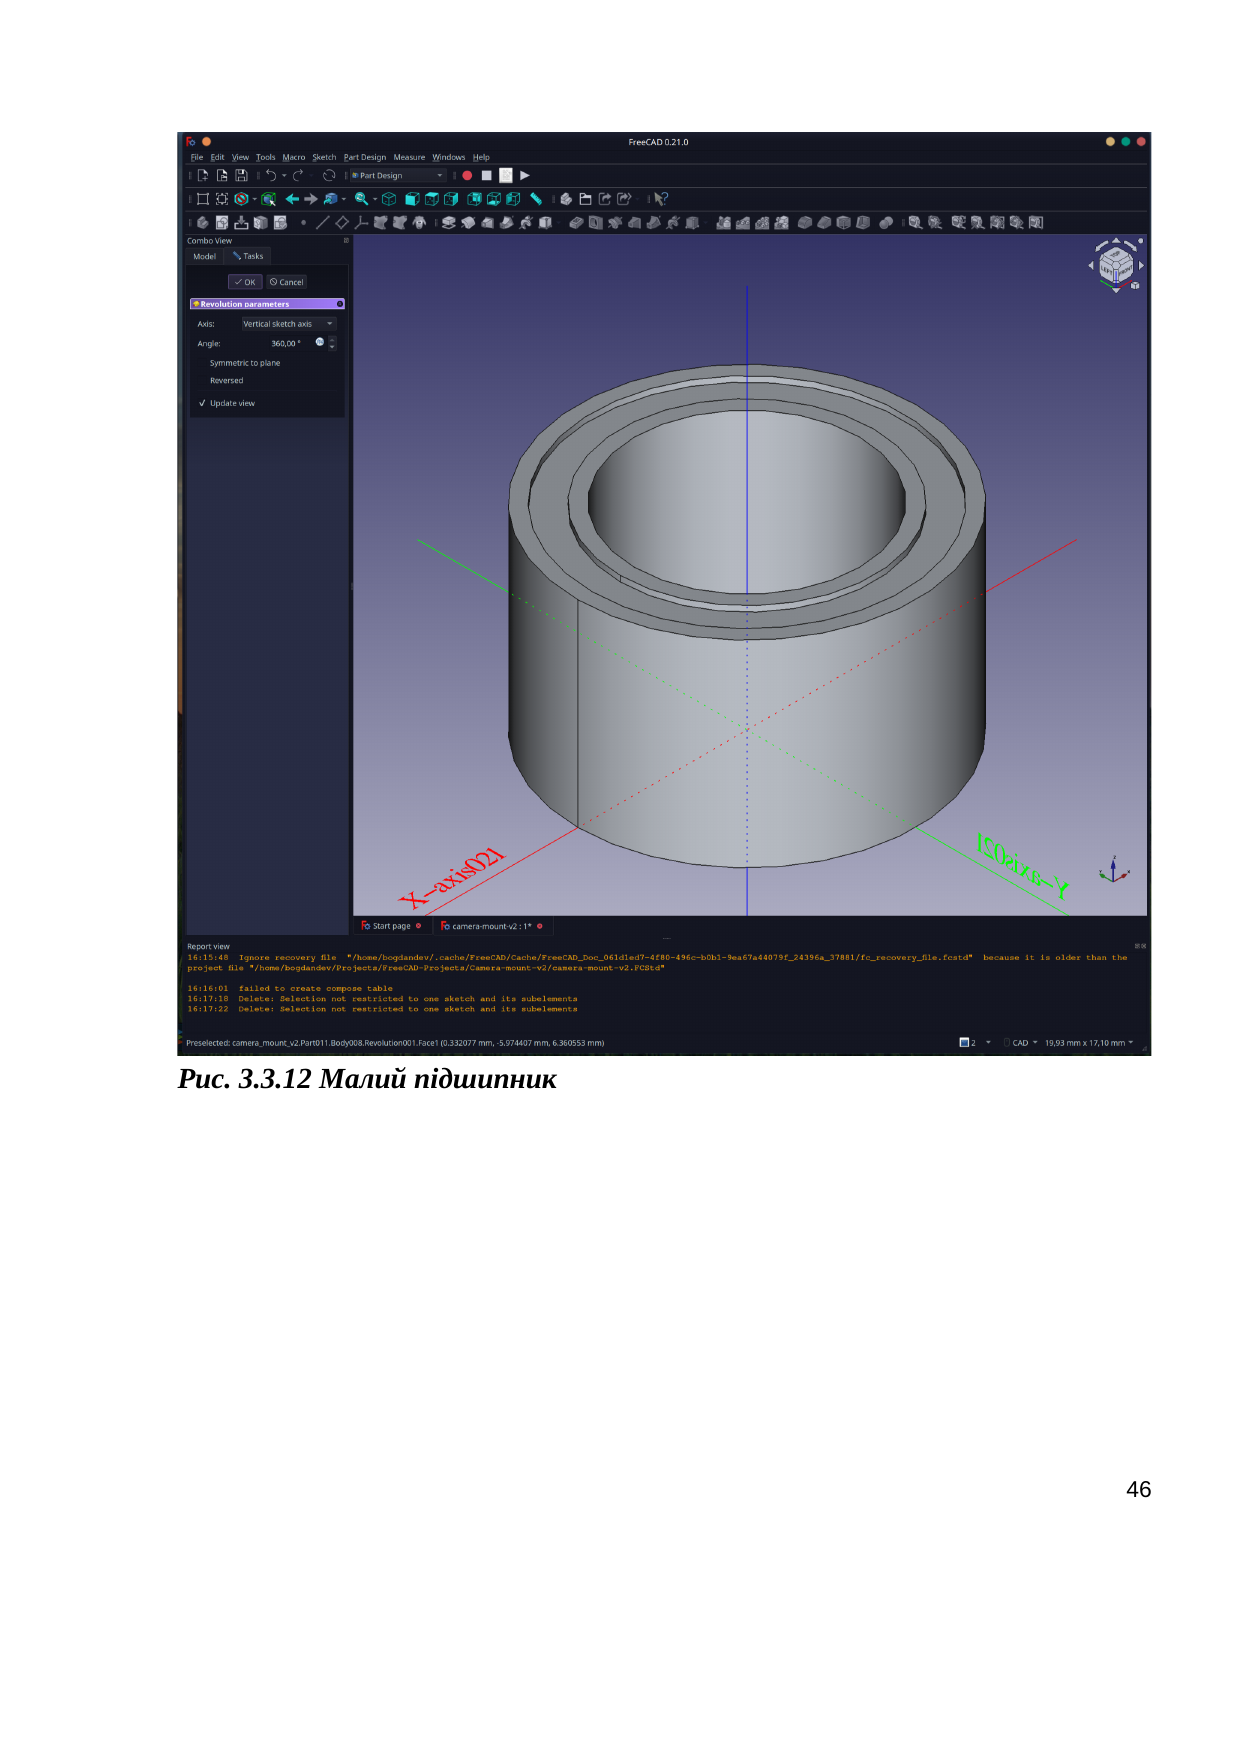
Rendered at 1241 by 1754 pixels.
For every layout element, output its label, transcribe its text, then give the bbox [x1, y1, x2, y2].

text Рис. 3.3.12 Малий підшипник [177, 1056, 1152, 1094]
picture [177, 132, 1152, 1056]
